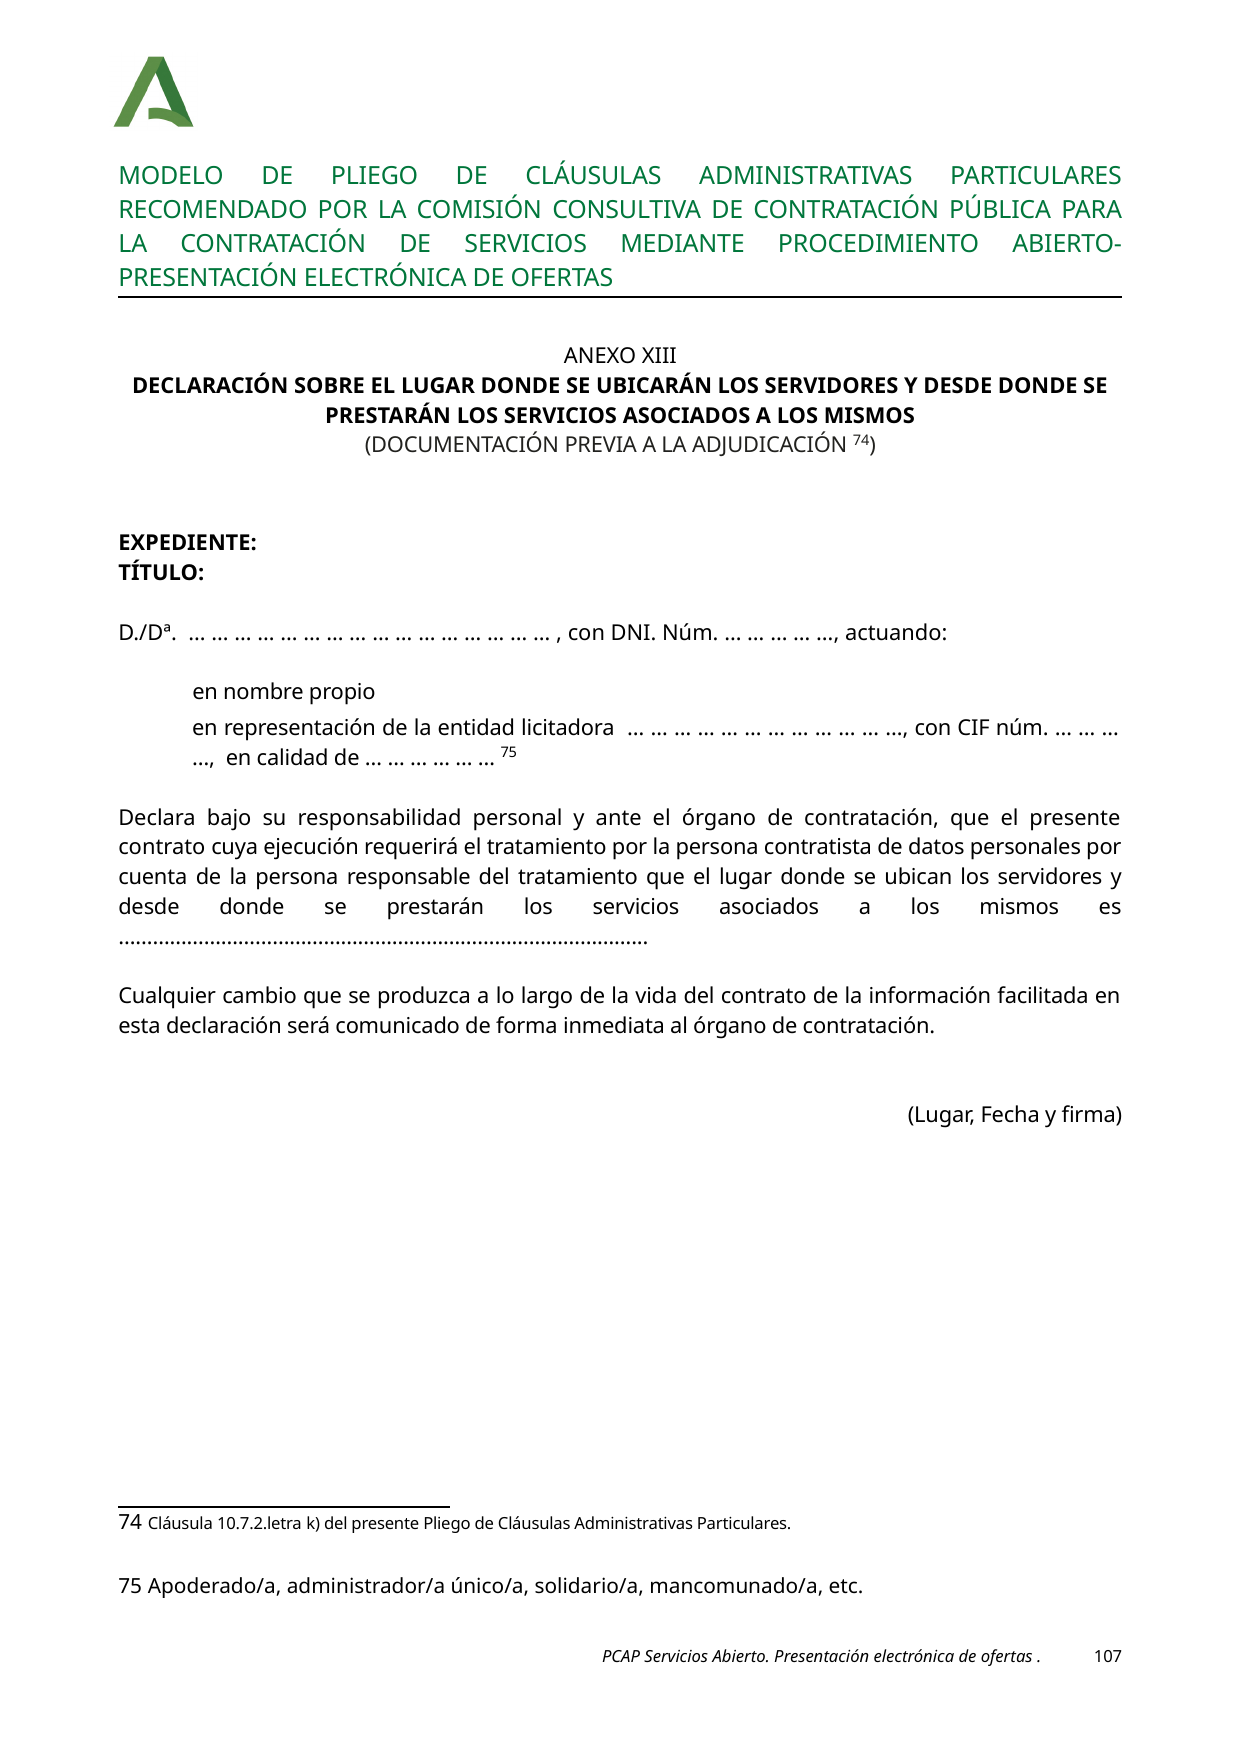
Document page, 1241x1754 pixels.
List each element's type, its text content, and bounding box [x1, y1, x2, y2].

text Declara bajo su responsabilidad personal y ante el órgano de contratación, que el presente contrato cuya ejecución requerirá el tratamiento por la persona contratista de datos personales por cuenta de la persona responsable del tratamiento que el lugar donde se ubican los servidores y desde donde se prestarán los servicios asociados a los mismos es ………………………………………………………………………………... [118, 801, 1122, 950]
text Cualquier cambio que se produzca a lo largo de la vida del contrato de la información facilitada en esta declaración será comunicado de forma inmediata al órgano de contratación. [118, 980, 1122, 1040]
text ANEXO XIII [118, 340, 1122, 370]
text (Lugar, Fecha y firma) [118, 1099, 1122, 1129]
text D./Dª. … … … … … … … … … … … … … … … … , con DNI. Núm. … … … … …, actuando: [118, 617, 1122, 646]
text Cláusula 10.7.2.letra k) del presente Pliego de Cláusulas Administrativas Particulares. [118, 1507, 1122, 1536]
text TÍTULO: [118, 557, 1122, 587]
text MODELO DE PLIEGO DE CLÁUSULAS ADMINISTRATIVAS PARTICULARES RECOMENDADO POR LA COMISIÓN CONSULTIVA DE CONTRATACIÓN PÚBLICA PARA LA CONTRATACIÓN DE SERVICIOS MEDIANTE PROCEDIMIENTO ABIERTO- PRESENTACIÓN ELECTRÓNICA DE OFERTAS [118, 157, 1122, 296]
text en nombre propio [192, 676, 1122, 706]
text DECLARACIÓN SOBRE EL LUGAR DONDE SE UBICARÁN LOS SERVIDORES Y DESDE DONDE SE PRESTARÁN LOS SERVICIOS ASOCIADOS A LOS MISMOS [118, 370, 1122, 429]
picture [109, 52, 198, 131]
text en representación de la entidad licitadora … … … … … … … … … … … …, con CIF núm. … … … …, en calidad de … … … … … … [192, 712, 1122, 772]
text Apoderado/a, administrador/a único/a, solidario/a, mancomunado/a, etc. [118, 1572, 1122, 1600]
text EXPEDIENTE: [118, 527, 1122, 557]
text (DOCUMENTACIÓN PREVIA A LA ADJUDICACIÓN ) [118, 429, 1122, 459]
